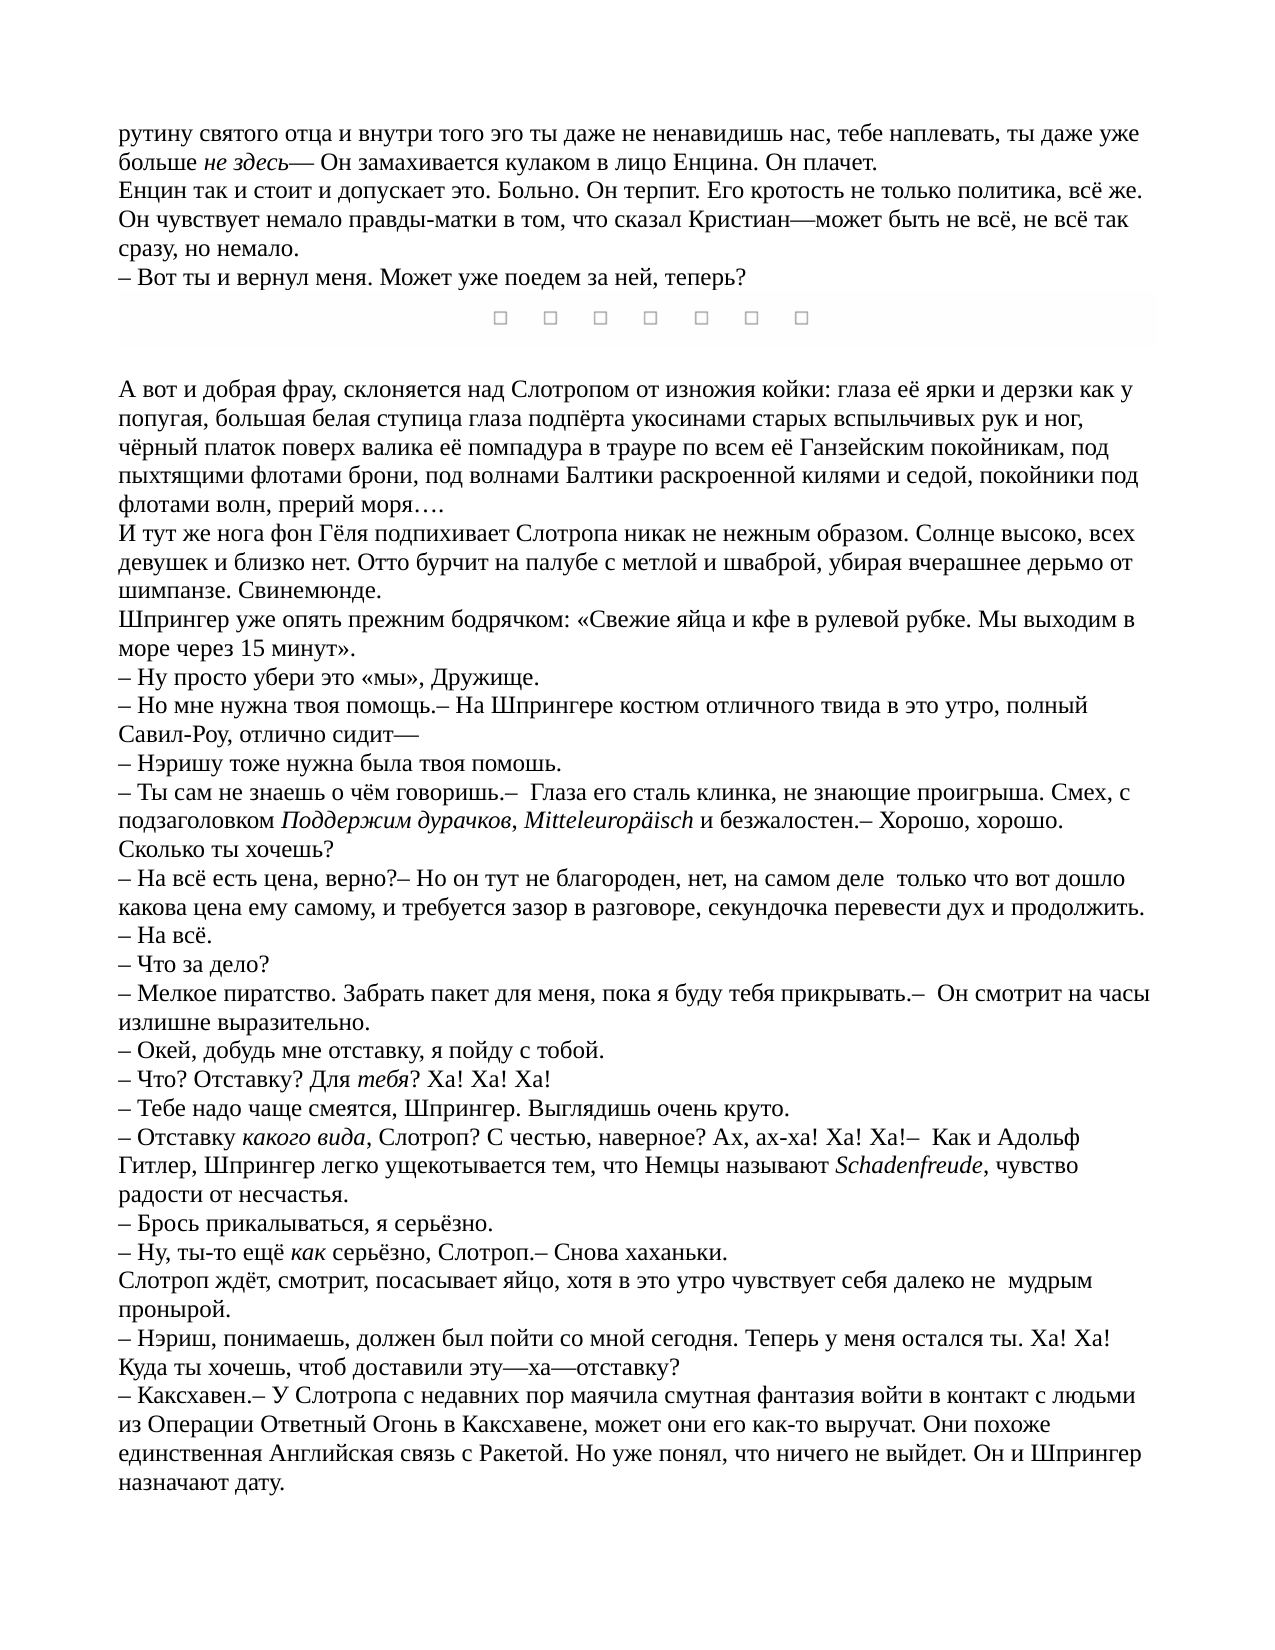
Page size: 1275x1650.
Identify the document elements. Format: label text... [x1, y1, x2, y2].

text – Но мне нужна твоя помощь.– На Шпрингере костюм отличного твида в это утро, полный Савил-Роу, отлично сидит— [118, 691, 1157, 748]
text А вот и добрая фрау, склоняется над Слотропом от изножия койки: глаза её ярки и дерзки как у попугая, большая белая ступица глаза подпёрта укосинами старых вспыльчивых рук и ног, чёрный платок поверх валика её помпадура в трауре по всем её Ганзейским покойникам, под пыхтящими флотами брони, под волнами Балтики раскроенной килями и седой, покойники под флотами волн, прерий моря…. [118, 374, 1157, 518]
text – Тебе надо чаще смеятся, Шпрингер. Выглядишь очень круто. [118, 1093, 1157, 1122]
text – Нэришу тоже нужна была твоя помошь. [118, 748, 1157, 777]
text – Ты сам не знаешь о чём говоришь.– Глаза его сталь клинка, не знающие проигрыша. Смех, с подзаголовком Поддержим дурачков, Mitteleuropäisch и безжалостен.– Хорошо, хорошо. Сколько ты хочешь? [118, 777, 1157, 863]
text рутину святого отца и внутри того эго ты даже не ненавидишь нас, тебе наплевать, ты даже уже больше не здесь— Он замахивается кулаком в лицо Енцина. Он плачет. [118, 118, 1157, 176]
text – Ну, ты-то ещё как серьёзно, Слотроп.– Снова хаханьки. [118, 1237, 1157, 1266]
text И тут же нога фон Гёля подпихивает Слотропа никак не нежным образом. Солнце высоко, всех девушек и близко нет. Отто бурчит на палубе с метлой и шваброй, убирая вчерашнее дерьмо от шимпанзе. Свинемюнде. [118, 518, 1157, 604]
text – Окей, добудь мне отставку, я пойду с тобой. [118, 1036, 1157, 1064]
text – Отставку какого вида, Слотроп? С честью, наверное? Ах, ах-ха! Ха! Ха!– Как и Адольф Гитлер, Шпрингер легко ущекотывается тем, что Немцы называют Schadenfreude, чувство радости от несчастья. [118, 1122, 1157, 1208]
text – Что за дело? [118, 949, 1157, 978]
text – На всё. [118, 921, 1157, 949]
text Слотроп ждёт, смотрит, посасывает яйцо, хотя в это утро чувствует себя далеко не мудрым пронырой. [118, 1266, 1157, 1323]
text Шпрингер уже опять прежним бодрячком: «Свежие яйца и кфе в рулевой рубке. Мы выходим в море через 15 минут». [118, 604, 1157, 662]
text – Ну просто убери это «мы», Дружище. [118, 662, 1157, 691]
text – Что? Отставку? Для тебя? Ха! Ха! Ха! [118, 1064, 1157, 1093]
text – Каксхавен.– У Слотропа с недавних пор маячила смутная фантазия войти в контакт с людьми из Операции Ответный Огонь в Каксхавене, может они его как-то выручат. Они похоже единственная Английская связь с Ракетой. Но уже понял, что ничего не выйдет. Он и Шпрингер назначают дату. [118, 1381, 1157, 1496]
text – На всё есть цена, верно?– Но он тут не благороден, нет, на самом деле только что вот дошло какова цена ему самому, и требуется зазор в разговоре, секундочка перевести дух и продолжить. [118, 863, 1157, 921]
text – Брось прикалываться, я серьёзно. [118, 1208, 1157, 1237]
text – Нэриш, понимаешь, должен был пойти со мной сегодня. Теперь у меня остался ты. Ха! Ха! Куда ты хочешь, чтоб доставили эту—ха—отставку? [118, 1323, 1157, 1381]
picture [118, 290, 1157, 346]
text – Вот ты и вернул меня. Может уже поедем за ней, теперь? [118, 262, 1157, 290]
text – Мелкое пиратство. Забрать пакет для меня, пока я буду тебя прикрывать.– Он смотрит на часы излишне выразительно. [118, 978, 1157, 1036]
text Енцин так и стоит и допускает это. Больно. Он терпит. Его кротость не только политика, всё же. Он чувствует немало правды-матки в том, что сказал Кристиан—может быть не всё, не всё так сразу, но немало. [118, 176, 1157, 262]
